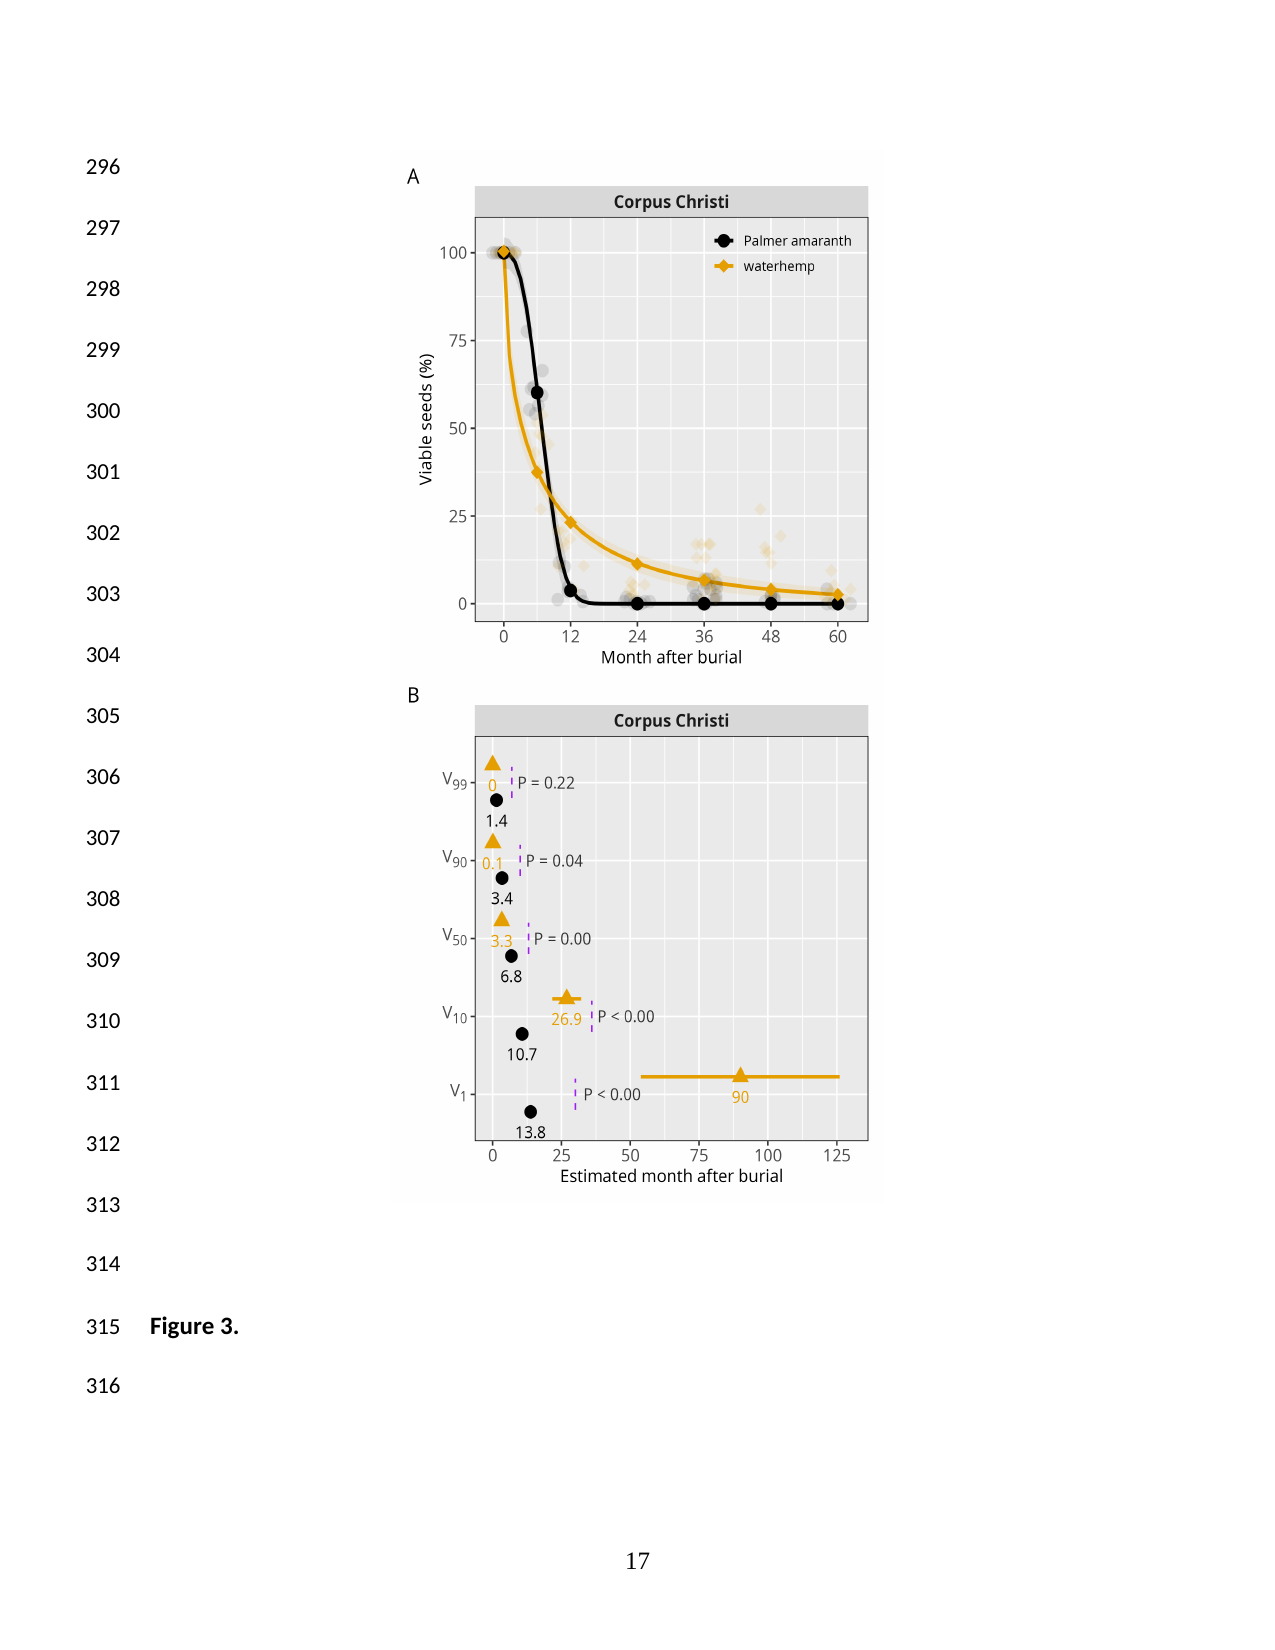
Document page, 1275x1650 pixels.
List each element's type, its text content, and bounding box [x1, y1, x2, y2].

picture [391, 150, 884, 1203]
text Figure 3. [150, 1310, 1125, 1340]
